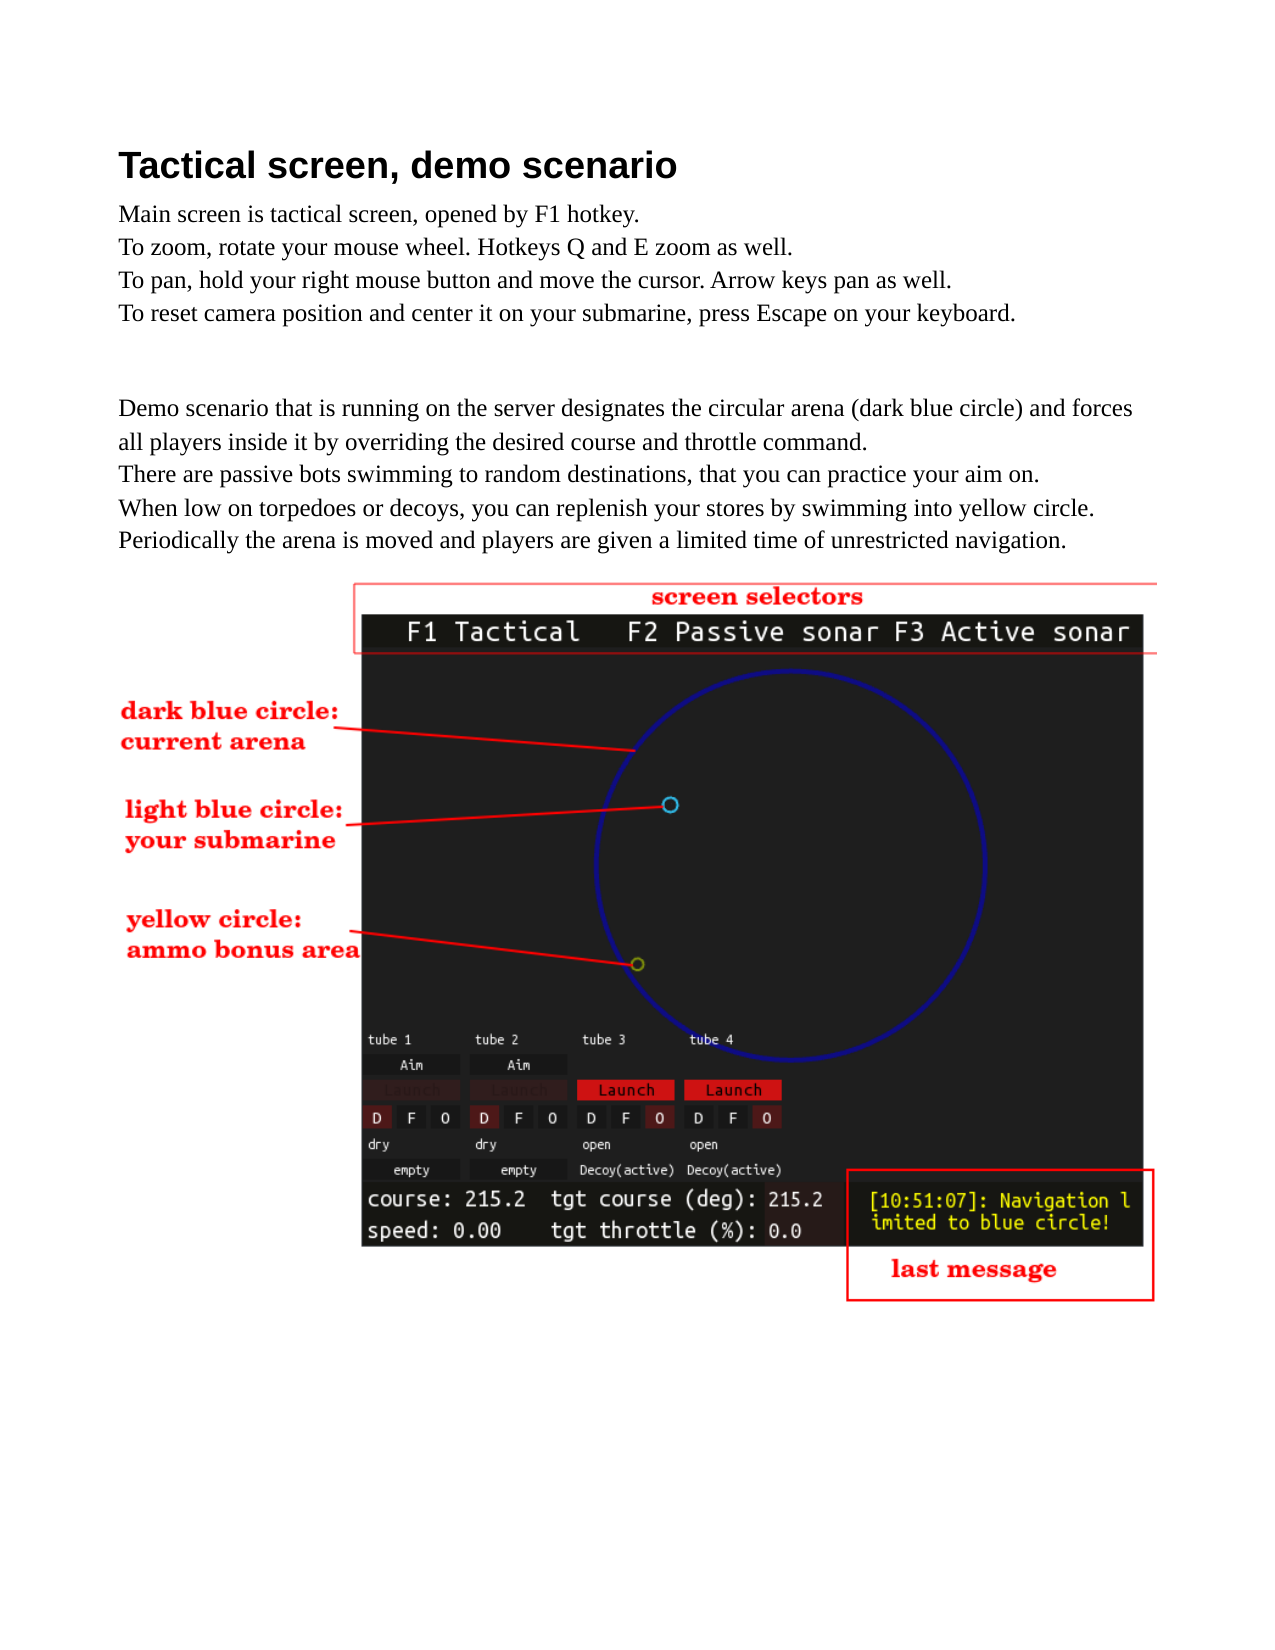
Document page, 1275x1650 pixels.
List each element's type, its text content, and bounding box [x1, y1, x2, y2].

subtitle Tactical screen, demo scenario [118, 143, 1157, 187]
text Demo scenario that is running on the server designates the circular arena (dark blue circle) and forces all players inside it by overriding the desired course and throttle command. There are passive bots swimming to random destinations, that you can practice your aim on. When low on torpedoes or decoys, you can replenish your stores by swimming into yellow circle. Periodically the arena is moved and players are given a limited time of unrestricted navigation. [118, 393, 1157, 554]
picture [118, 573, 1157, 1304]
text Main screen is tactical screen, opened by F1 hotkey. To zoom, rotate your mouse wheel. Hotkeys Q and E zoom as well. To pan, hold your right mouse button and move the cursor. Arrow keys pan as well. To reset camera position and center it on your submarine, press Escape on your keyboard. [118, 199, 1157, 327]
